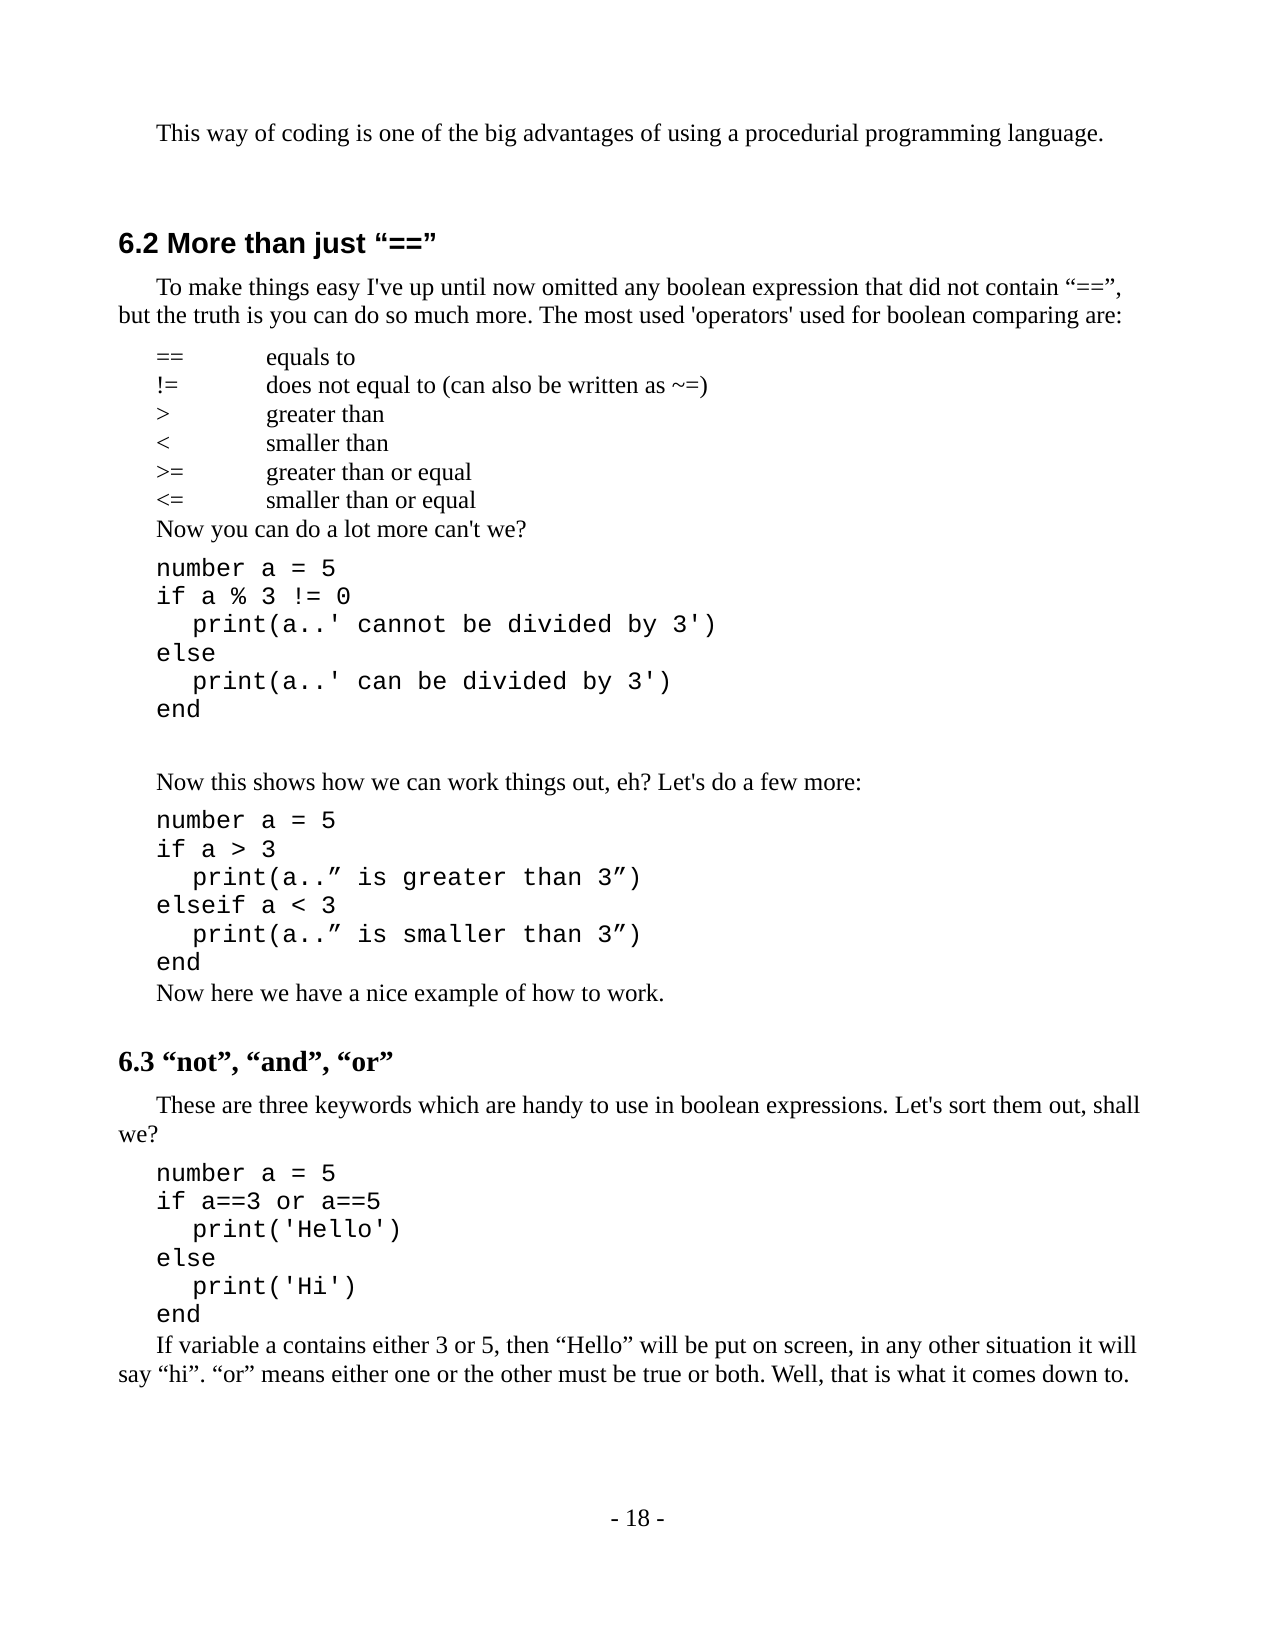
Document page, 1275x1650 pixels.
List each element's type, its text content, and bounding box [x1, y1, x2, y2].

text else [118, 640, 1157, 669]
text if a % 3 != 0 [118, 584, 1157, 612]
text Now here we have a nice example of how to work. [118, 978, 1157, 1007]
text print(a..” is smaller than 3”) [118, 921, 1157, 949]
text print(a..' cannot be divided by 3') [118, 612, 1157, 640]
text if a==3 or a==5 [118, 1188, 1157, 1217]
text print('Hello') [118, 1217, 1157, 1245]
text end [118, 1302, 1157, 1330]
text number a = 5 [118, 808, 1157, 836]
text end [118, 949, 1157, 978]
subtitle 6.3 “not”, “and”, “or” [118, 1044, 1157, 1078]
text > greater than [118, 399, 1157, 428]
text These are three keywords which are handy to use in boolean expressions. Let's sort them out, shall we? [118, 1090, 1157, 1148]
text print('Hi') [118, 1273, 1157, 1302]
text number a = 5 [118, 1160, 1157, 1188]
text print(a..' can be divided by 3') [118, 669, 1157, 697]
text < smaller than [118, 428, 1157, 457]
text == equals to [118, 342, 1157, 370]
text end [118, 697, 1157, 725]
text if a > 3 [118, 836, 1157, 864]
text != does not equal to (can also be written as ~=) [118, 370, 1157, 399]
text If variable a contains either 3 or 5, then “Hello” will be put on screen, in any other situation it will say “hi”. “or” means either one or the other must be true or both. Well, that is what it comes down to. [118, 1330, 1157, 1388]
text <= smaller than or equal [118, 485, 1157, 514]
text elseif a < 3 [118, 893, 1157, 921]
text else [118, 1245, 1157, 1273]
text number a = 5 [118, 555, 1157, 584]
text This way of coding is one of the big advantages of using a procedurial programming language. [118, 118, 1157, 147]
text >= greater than or equal [118, 457, 1157, 485]
text To make things easy I've up until now omitted any boolean expression that did not contain “==”, but the truth is you can do so much more. The most used 'operators' used for boolean comparing are: [118, 272, 1157, 329]
text print(a..” is greater than 3”) [118, 864, 1157, 893]
text Now you can do a lot more can't we? [118, 514, 1157, 543]
subtitle 6.2 More than just “==” [118, 226, 1157, 259]
text Now this shows how we can work things out, eh? Let's do a few more: [118, 767, 1157, 795]
